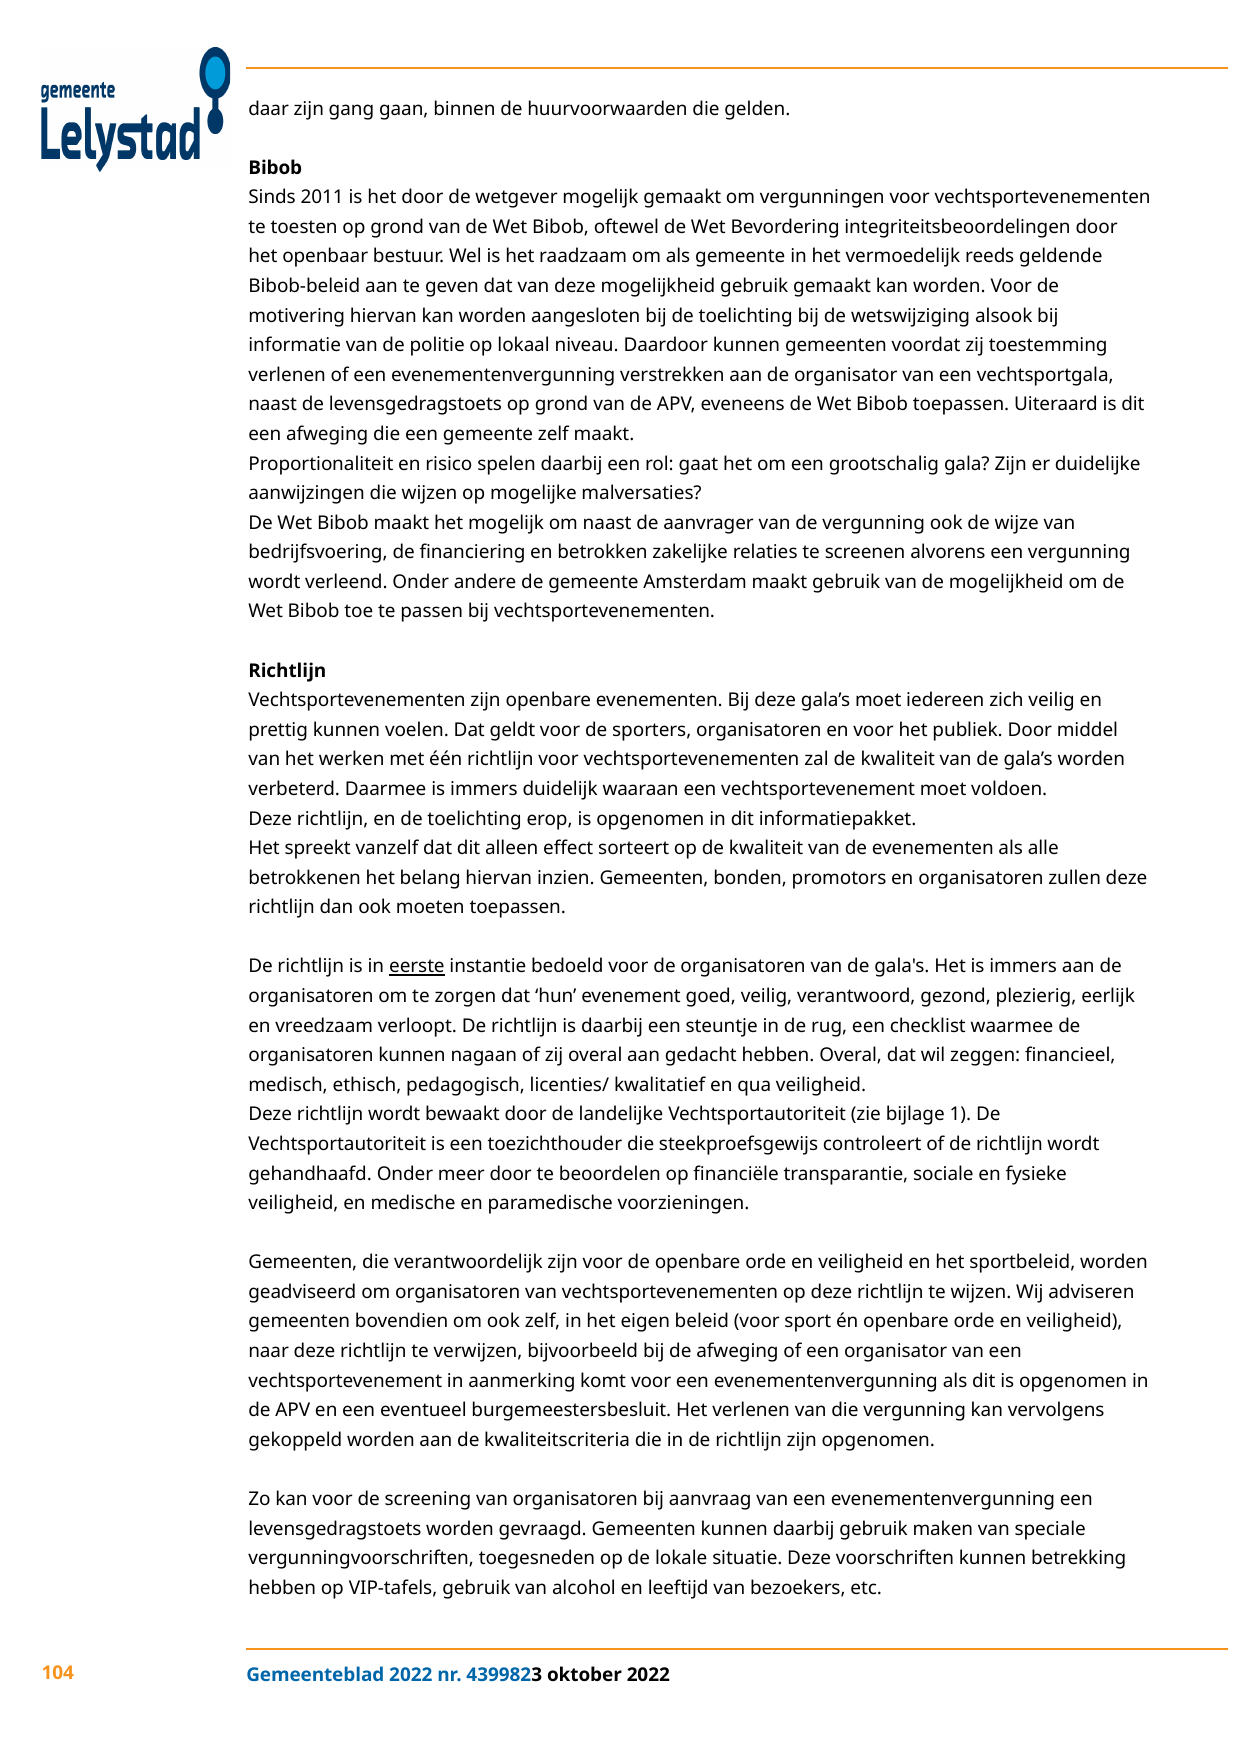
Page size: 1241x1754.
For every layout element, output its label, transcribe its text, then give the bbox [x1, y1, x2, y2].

text Het spreekt vanzelf dat dit alleen effect sorteert op de kwaliteit van de evenementen als alle betrokkenen het belang hiervan inzien. Gemeenten, bonden, promotors en organisatoren zullen deze richtlijn dan ook moeten toepassen. [248, 834, 1152, 919]
picture [41, 47, 231, 172]
text daar zijn gang gaan, binnen de huurvoorwaarden die gelden. [248, 95, 1152, 121]
text De Wet Bibob maakt het mogelijk om naast de aanvrager van de vergunning ook de wijze van bedrijfsvoering, de financiering en betrokken zakelijke relaties te screenen alvorens een vergunning wordt verleend. Onder andere de gemeente Amsterdam maakt gebruik van de mogelijkheid om de Wet Bibob toe te passen bij vechtsportevenementen. [248, 509, 1152, 623]
text Bibob [248, 154, 1152, 180]
text Deze richtlijn, en de toelichting erop, is opgenomen in dit informatiepakket. [248, 805, 1152, 831]
text Zo kan voor de screening van organisatoren bij aanvraag van een evenementenvergunning een levensgedragstoets worden gevraagd. Gemeenten kunnen daarbij gebruik maken van speciale vergunningvoorschriften, toegesneden op de lokale situatie. Deze voorschriften kunnen betrekking hebben op VIP-tafels, gebruik van alcohol en leeftijd van bezoekers, etc. [248, 1485, 1152, 1600]
text Gemeenten, die verantwoordelijk zijn voor de openbare orde en veiligheid en het sportbeleid, worden geadviseerd om organisatoren van vechtsportevenementen op deze richtlijn te wijzen. Wij adviseren gemeenten bovendien om ook zelf, in het eigen beleid (voor sport én openbare orde en veiligheid), naar deze richtlijn te verwijzen, bijvoorbeeld bij de afweging of een organisator van een vechtsportevenement in aanmerking komt voor een evenementenvergunning als dit is opgenomen in de APV en een eventueel burgemeestersbesluit. Het verlenen van die vergunning kan vervolgens gekoppeld worden aan de kwaliteitscriteria die in de richtlijn zijn opgenomen. [248, 1248, 1152, 1452]
text De richtlijn is in eerste instantie bedoeld voor de organisatoren van de gala's. Het is immers aan de organisatoren om te zorgen dat ‘hun’ evenement goed, veilig, verantwoord, gezond, plezierig, eerlijk en vreedzaam verloopt. De richtlijn is daarbij een steuntje in de rug, een checklist waarmee de organisatoren kunnen nagaan of zij overal aan gedacht hebben. Overal, dat wil zeggen: financieel, medisch, ethisch, pedagogisch, licenties/ kwalitatief en qua veiligheid. [248, 953, 1152, 1097]
text Sinds 2011 is het door de wetgever mogelijk gemaakt om vergunningen voor vechtsportevenementen te toesten op grond van de Wet Bibob, oftewel de Wet Bevordering integriteitsbeoordelingen door het openbaar bestuur. Wel is het raadzaam om als gemeente in het vermoedelijk reeds geldende Bibob-beleid aan te geven dat van deze mogelijkheid gebruik gemaakt kan worden. Voor de motivering hiervan kan worden aangesloten bij de toelichting bij de wetswijziging alsook bij informatie van de politie op lokaal niveau. Daardoor kunnen gemeenten voordat zij toestemming verlenen of een evenementenvergunning verstrekken aan de organisator van een vechtsportgala, naast de levensgedragstoets op grond van de APV, eveneens de Wet Bibob toepassen. Uiteraard is dit een afweging die een gemeente zelf maakt. [248, 183, 1152, 446]
text Richtlijn [248, 657, 1152, 683]
text Deze richtlijn wordt bewaakt door de landelijke Vechtsportautoriteit (zie bijlage 1). De Vechtsportautoriteit is een toezichthouder die steekproefsgewijs controleert of de richtlijn wordt gehandhaafd. Onder meer door te beoordelen op financiële transparantie, sociale en fysieke veiligheid, en medische en paramedische voorzieningen. [248, 1101, 1152, 1215]
text Proportionaliteit en risico spelen daarbij een rol: gaat het om een grootschalig gala? Zijn er duidelijke aanwijzingen die wijzen op mogelijke malversaties? [248, 450, 1152, 505]
text Vechtsportevenementen zijn openbare evenementen. Bij deze gala’s moet iedereen zich veilig en prettig kunnen voelen. Dat geldt voor de sporters, organisatoren en voor het publiek. Door middel van het werken met één richtlijn voor vechtsportevenementen zal de kwaliteit van de gala’s worden verbeterd. Daarmee is immers duidelijk waaraan een vechtsportevenement moet voldoen. [248, 686, 1152, 801]
